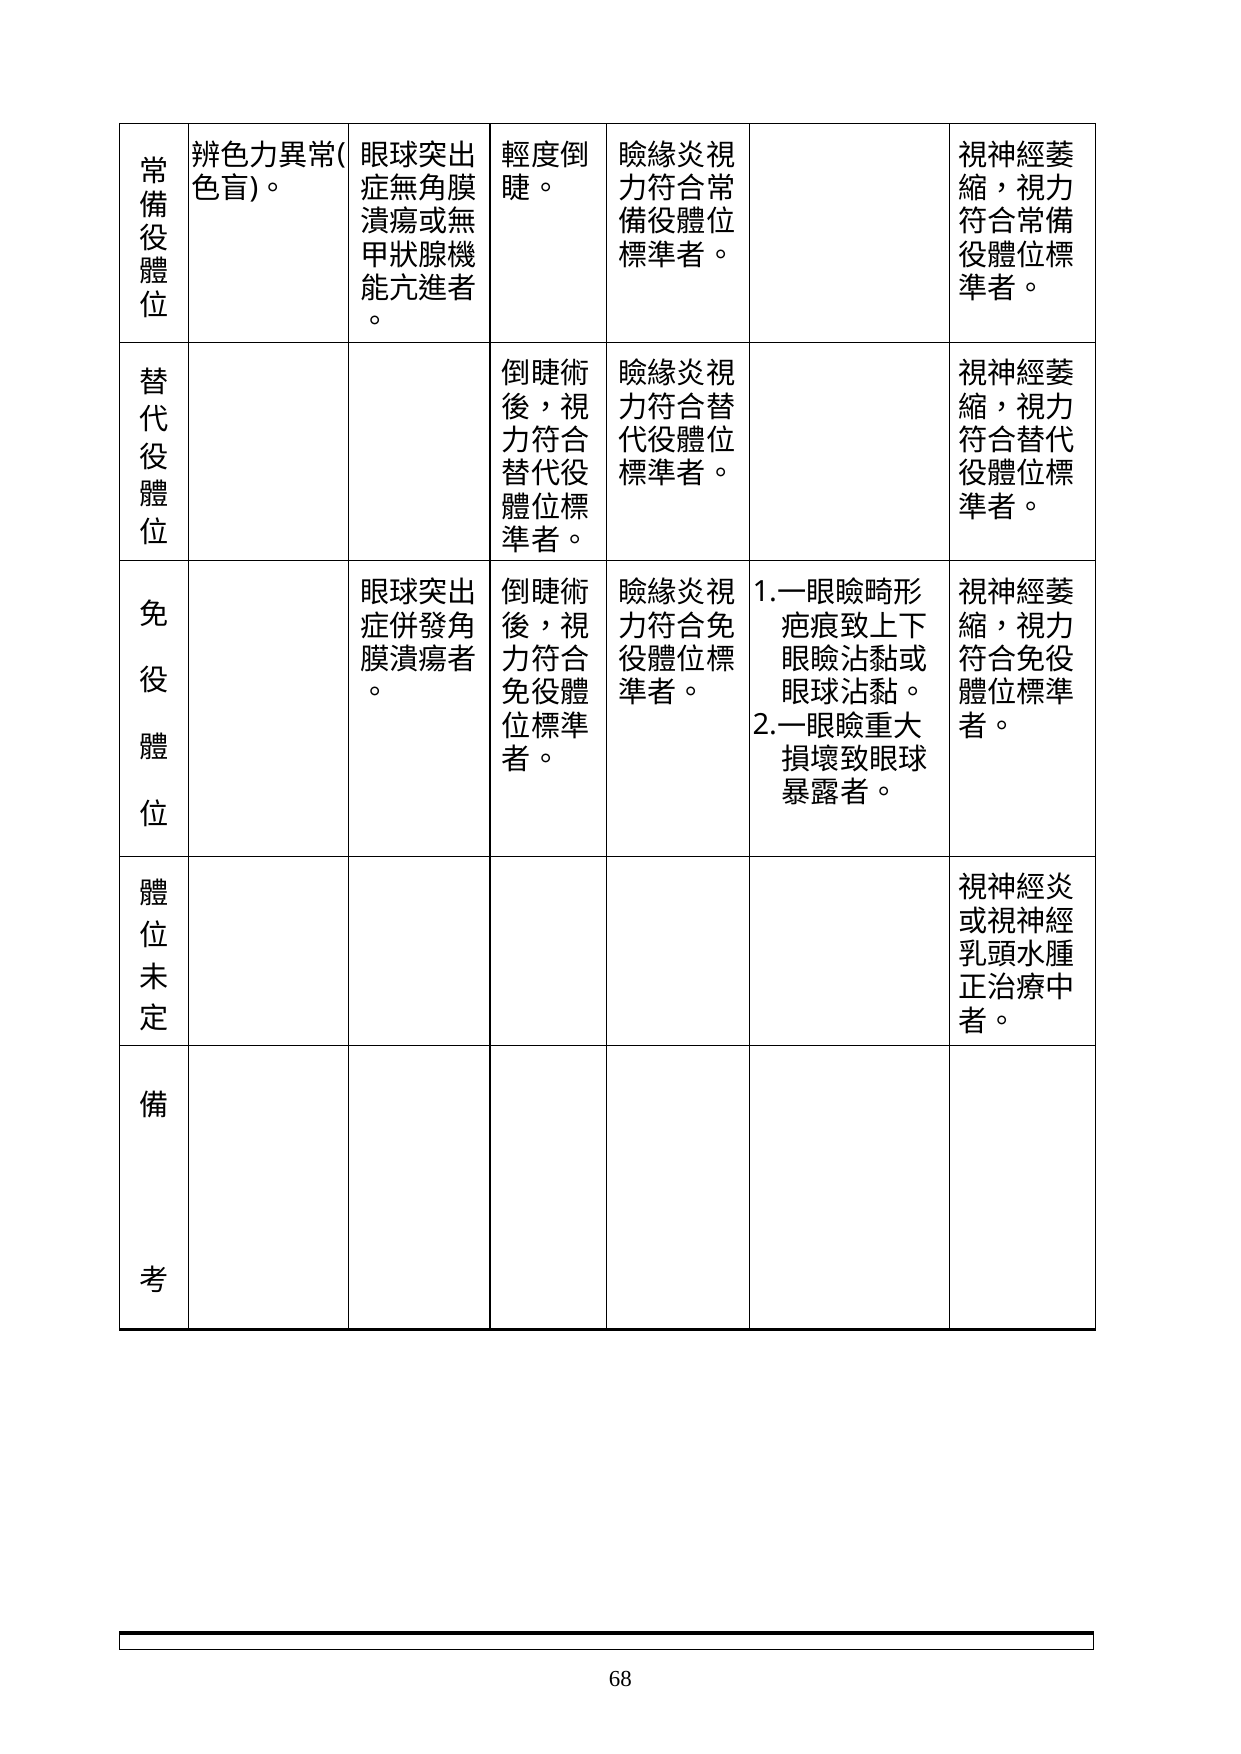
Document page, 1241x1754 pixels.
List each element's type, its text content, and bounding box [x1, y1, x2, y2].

table_cell 瞼緣炎視力符合免役體位標準者。 [607, 561, 749, 856]
table_cell [349, 857, 489, 1045]
table_cell [491, 1046, 606, 1328]
table_cell 瞼緣炎視力符合常備役體位標準者。 [607, 124, 749, 342]
table_cell 常 備 役 體 位 [120, 124, 188, 342]
table_cell [750, 857, 949, 1045]
table_cell 輕度倒睫。 [491, 124, 606, 342]
table_cell [607, 857, 749, 1045]
table_cell 免 役 體 位 [120, 561, 188, 856]
table_cell 視神經萎縮，視力符合替代役體位標準者。 [950, 343, 1095, 560]
table_cell 辨色力異常(色盲)。 [189, 124, 348, 342]
table_cell [349, 1046, 489, 1328]
table_cell 1.一眼瞼畸形疤痕致上下眼瞼沾黏或眼球沾黏。 2.一眼瞼重大損壞致眼球暴露者。 [750, 561, 949, 856]
table_cell 眼球突出症併發角膜潰瘍者。 [349, 561, 489, 856]
table_cell 倒睫術後，視力符合免役體位標準者。 [491, 561, 606, 856]
table_cell [189, 561, 348, 856]
table_cell [189, 1046, 348, 1328]
table_cell 備 考 [120, 1046, 188, 1328]
table_header [120, 1635, 1093, 1648]
table_cell [607, 1046, 749, 1328]
table_cell [950, 1046, 1095, 1328]
table_cell [189, 343, 348, 560]
table_cell [750, 1046, 949, 1328]
table_cell 視神經炎或視神經乳頭水腫正治療中者。 [950, 857, 1095, 1045]
table_cell [491, 857, 606, 1045]
table_cell 倒睫術後，視力符合替代役體位標準者。 [491, 343, 606, 560]
table_cell [349, 343, 489, 560]
table_cell 替 代 役 體 位 [120, 343, 188, 560]
table_cell [189, 857, 348, 1045]
table_cell 視神經萎縮，視力符合免役體位標準者。 [950, 561, 1095, 856]
table_cell [750, 343, 949, 560]
table_cell 體 位 未 定 [120, 857, 188, 1045]
table_cell [750, 124, 949, 342]
table_cell 眼球突出症無角膜潰瘍或無甲狀腺機能亢進者。 [349, 124, 489, 342]
table_cell 瞼緣炎視力符合替代役體位標準者。 [607, 343, 749, 560]
table_cell 視神經萎縮，視力符合常備役體位標準者。 [950, 124, 1095, 342]
